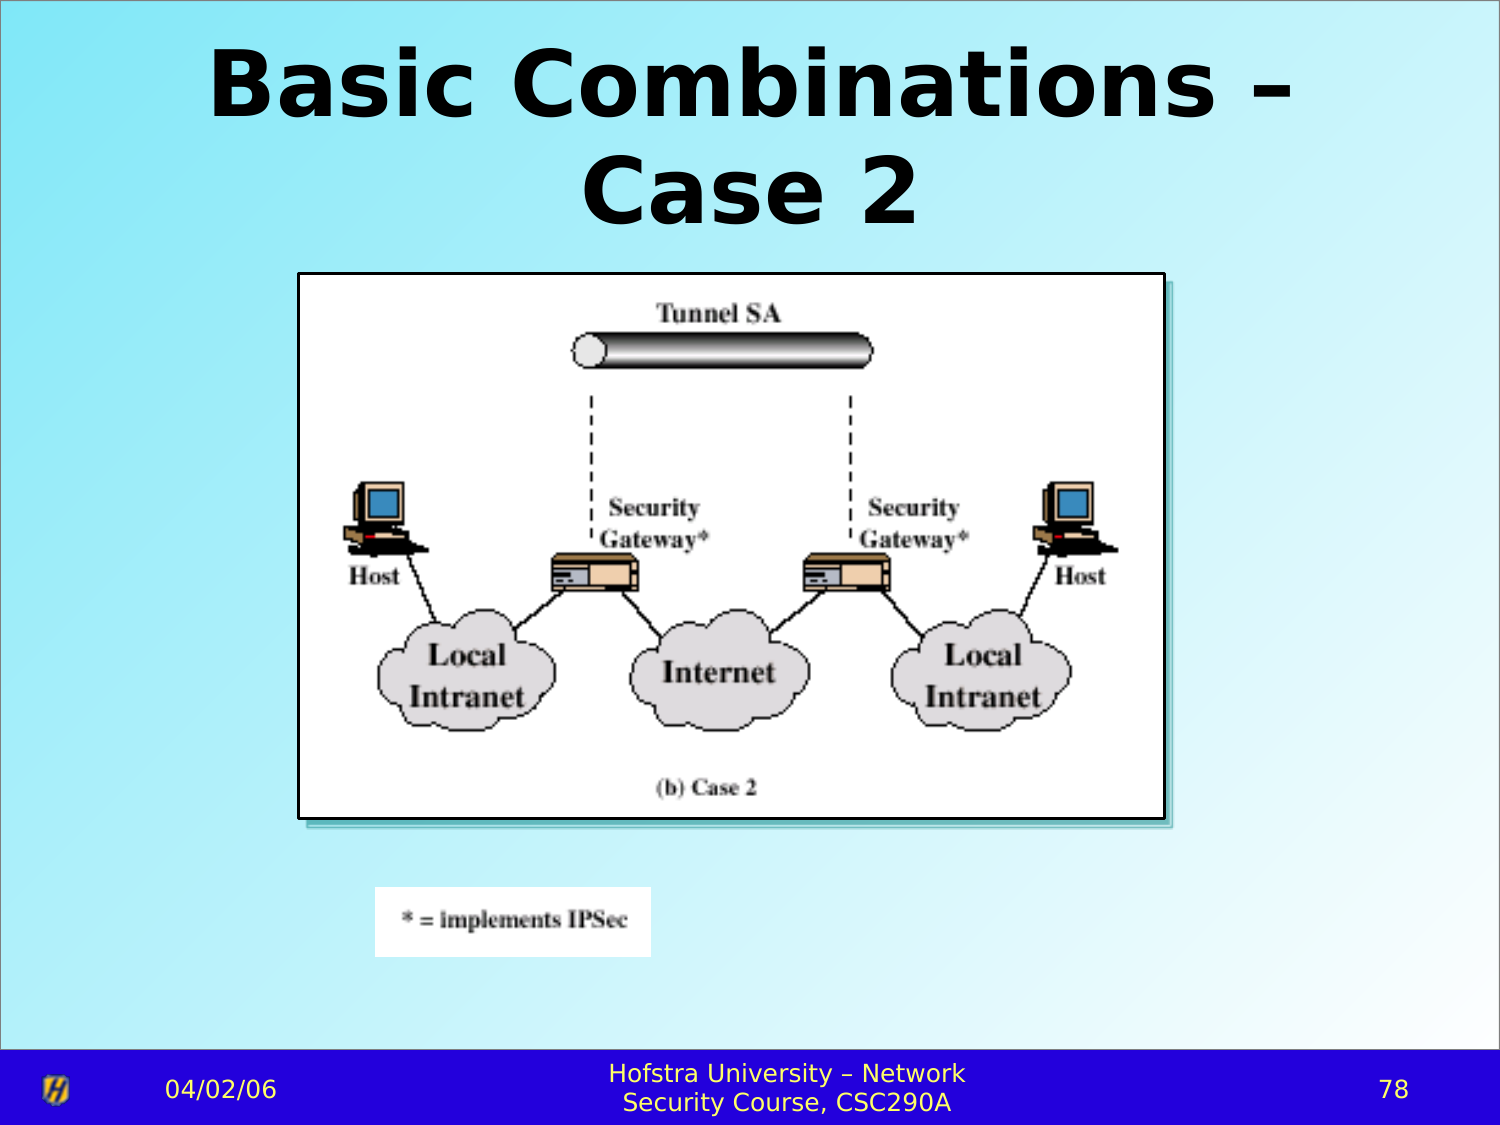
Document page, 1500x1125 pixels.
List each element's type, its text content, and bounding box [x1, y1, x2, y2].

picture [37, 1072, 76, 1110]
title Basic Combinations – Case 2 [112, 23, 1391, 254]
picture [375, 887, 651, 957]
picture [300, 274, 1163, 818]
